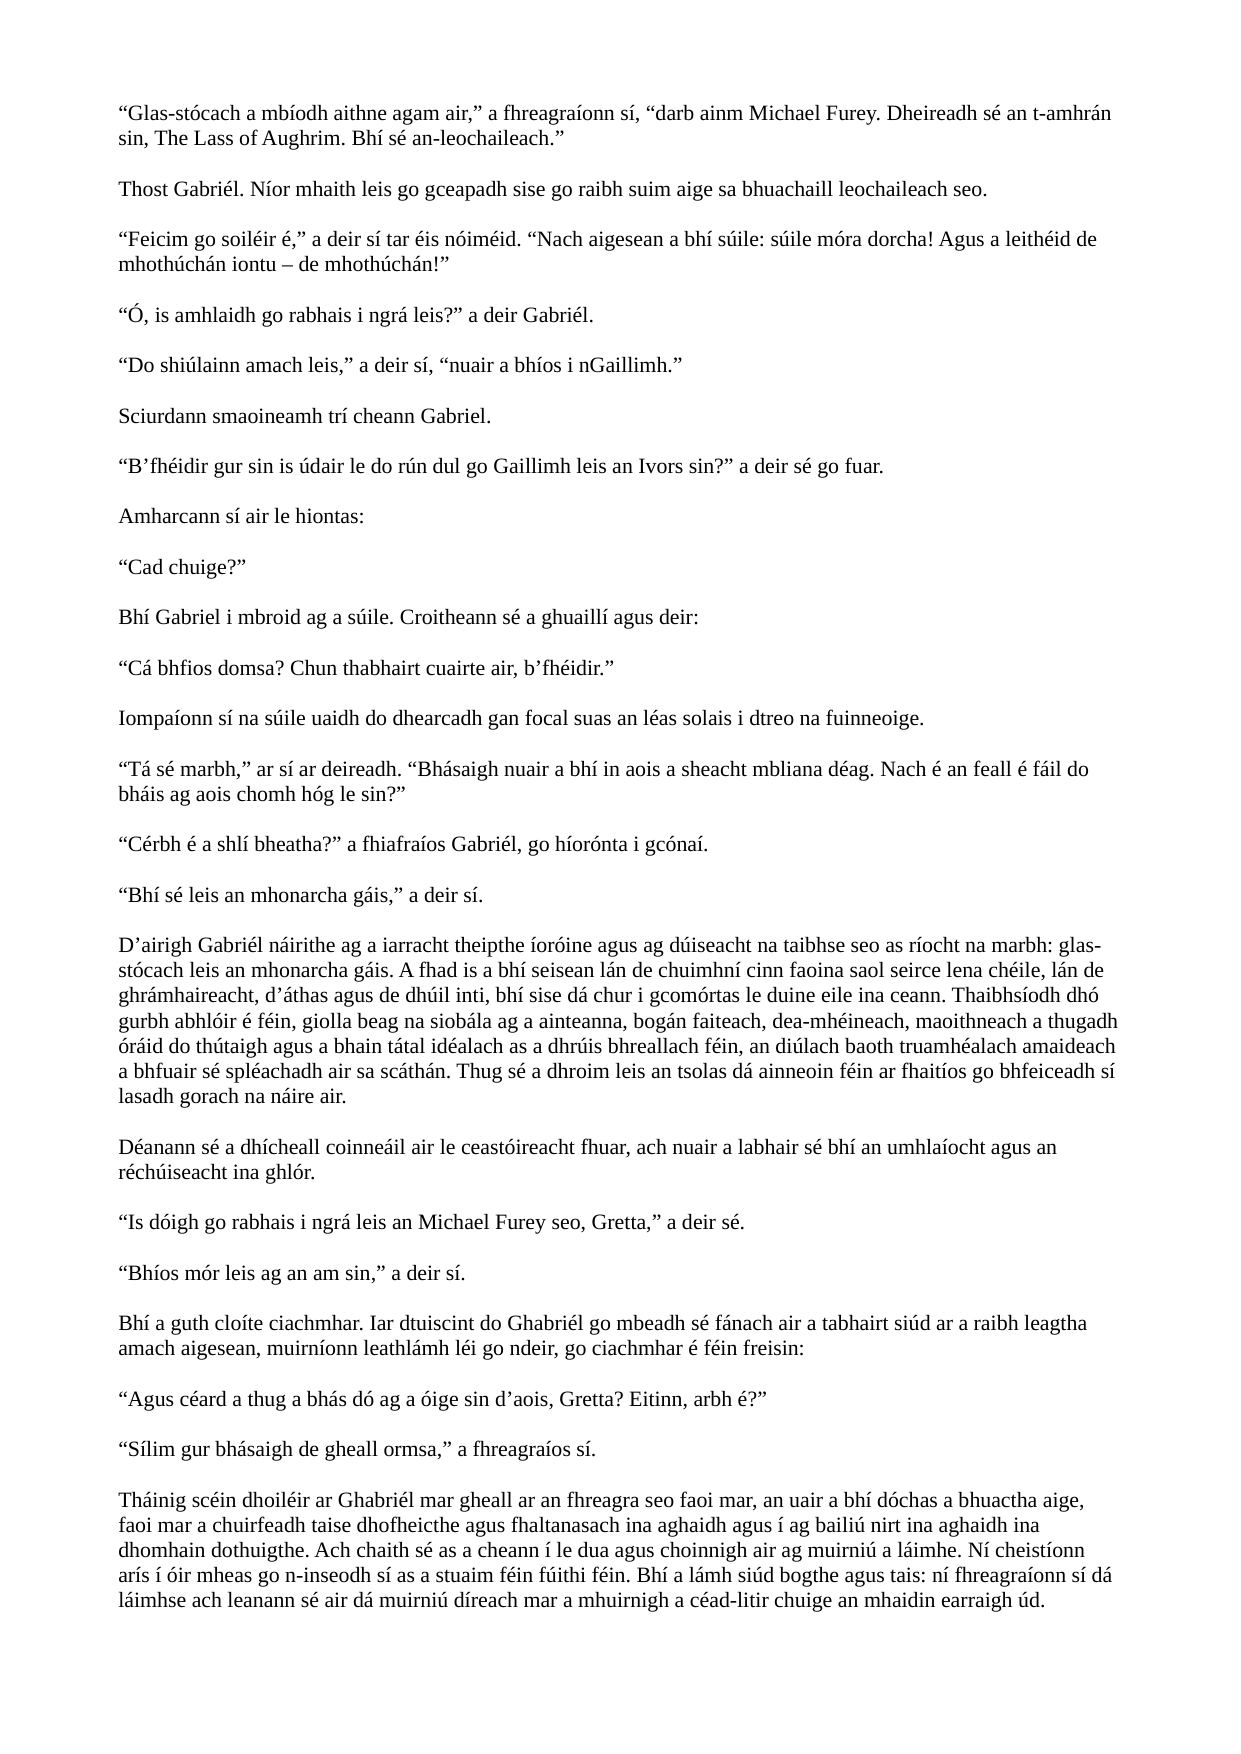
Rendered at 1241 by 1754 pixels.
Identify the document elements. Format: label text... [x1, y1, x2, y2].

text Thost Gabriél. Níor mhaith leis go gceapadh sise go raibh suim aige sa bhuachaill leochaileach seo. [118, 176, 1122, 201]
text “Feicim go soiléir é,” a deir sí tar éis nóiméid. “Nach aigesean a bhí súile: súile móra dorcha! Agus a leithéid de mhothúchán iontu – de mhothúchán!” [118, 226, 1122, 277]
text D’airigh Gabriél náirithe ag a iarracht theipthe íoróine agus ag dúiseacht na taibhse seo as ríocht na marbh: glas-stócach leis an mhonarcha gáis. A fhad is a bhí seisean lán de chuimhní cinn faoina saol seirce lena chéile, lán de ghrámhaireacht, d’áthas agus de dhúil inti, bhí sise dá chur i gcomórtas le duine eile ina ceann. Thaibhsíodh dhó gurbh abhlóir é féin, giolla beag na siobála ag a ainteanna, bogán faiteach, dea-mhéineach, maoithneach a thugadh óráid do thútaigh agus a bhain tátal idéalach as a dhrúis bhreallach féin, an diúlach baoth truamhéalach amaideach a bhfuair sé spléachadh air sa scáthán. Thug sé a dhroim leis an tsolas dá ainneoin féin ar fhaitíos go bhfeiceadh sí lasadh gorach na náire air. [118, 932, 1122, 1108]
text Déanann sé a dhícheall coinneáil air le ceastóireacht fhuar, ach nuair a labhair sé bhí an umhlaíocht agus an réchúiseacht ina ghlór. [118, 1134, 1122, 1184]
text Iompaíonn sí na súile uaidh do dhearcadh gan focal suas an léas solais i dtreo na fuinneoige. [118, 705, 1122, 730]
text “Cérbh é a shlí bheatha?” a fhiafraíos Gabriél, go híorónta i gcónaí. [118, 831, 1122, 856]
text Amharcann sí air le hiontas: [118, 503, 1122, 529]
text “Bhíos mór leis ag an am sin,” a deir sí. [118, 1260, 1122, 1285]
text “Cá bhfios domsa? Chun thabhairt cuairte air, b’fhéidir.” [118, 655, 1122, 680]
text Bhí a guth cloíte ciachmhar. Iar dtuiscint do Ghabriél go mbeadh sé fánach air a tabhairt siúd ar a raibh leagtha amach aigesean, muirníonn leathlámh léi go ndeir, go ciachmhar é féin freisin: [118, 1310, 1122, 1361]
text “Bhí sé leis an mhonarcha gáis,” a deir sí. [118, 882, 1122, 907]
text “Glas-stócach a mbíodh aithne agam air,” a fhreagraíonn sí, “darb ainm Michael Furey. Dheireadh sé an t-amhrán sin, The Lass of Aughrim. Bhí sé an-leochaileach.” [118, 100, 1122, 151]
text “Is dóigh go rabhais i ngrá leis an Michael Furey seo, Gretta,” a deir sé. [118, 1209, 1122, 1234]
text “B’fhéidir gur sin is údair le do rún dul go Gaillimh leis an Ivors sin?” a deir sé go fuar. [118, 453, 1122, 478]
text “Agus céard a thug a bhás dó ag a óige sin d’aois, Gretta? Eitinn, arbh é?” [118, 1386, 1122, 1411]
text Sciurdann smaoineamh trí cheann Gabriel. [118, 403, 1122, 428]
text “Do shiúlainn amach leis,” a deir sí, “nuair a bhíos i nGaillimh.” [118, 352, 1122, 377]
text “Cad chuige?” [118, 554, 1122, 579]
text “Tá sé marbh,” ar sí ar deireadh. “Bhásaigh nuair a bhí in aois a sheacht mbliana déag. Nach é an feall é fáil do bháis ag aois chomh hóg le sin?” [118, 756, 1122, 806]
text “Ó, is amhlaidh go rabhais i ngrá leis?” a deir Gabriél. [118, 302, 1122, 327]
text Tháinig scéin dhoiléir ar Ghabriél mar gheall ar an fhreagra seo faoi mar, an uair a bhí dóchas a bhuactha aige, faoi mar a chuirfeadh taise dhofheicthe agus fhaltanasach ina aghaidh agus í ag bailiú nirt ina aghaidh ina dhomhain dothuigthe. Ach chaith sé as a cheann í le dua agus choinnigh air ag muirniú a láimhe. Ní cheistíonn arís í óir mheas go n-inseodh sí as a stuaim féin fúithi féin. Bhí a lámh siúd bogthe agus tais: ní fhreagraíonn sí dá láimhse ach leanann sé air dá muirniú díreach mar a mhuirnigh a céad-litir chuige an mhaidin earraigh úd. [118, 1487, 1122, 1613]
text “Sílim gur bhásaigh de gheall ormsa,” a fhreagraíos sí. [118, 1436, 1122, 1461]
text Bhí Gabriel i mbroid ag a súile. Croitheann sé a ghuaillí agus deir: [118, 604, 1122, 629]
